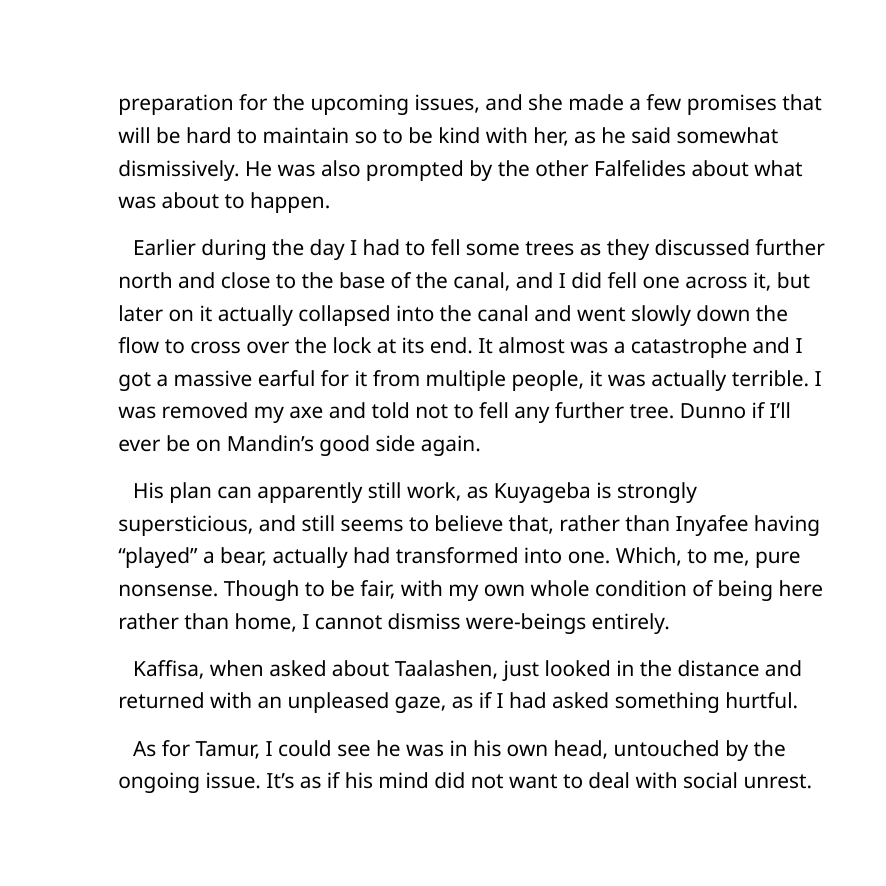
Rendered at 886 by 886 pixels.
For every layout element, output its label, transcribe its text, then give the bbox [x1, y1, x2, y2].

text His plan can apparently still work, as Kuyageba is strongly supersticious, and still seems to believe that, rather than Inyafee having “played” a bear, actually had transformed into one. Which, to me, pure nonsense. Though to be fair, with my own whole condition of being here rather than home, I cannot dismiss were-beings entirely. [118, 476, 827, 635]
text Earlier during the day I had to fell some trees as they discussed further north and close to the base of the canal, and I did fell one across it, but later on it actually collapsed into the canal and went slowly down the flow to cross over the lock at its end. It almost was a catastrophe and I got a massive earful for it from multiple people, it was actually terrible. I was removed my axe and told not to fell any further tree. Dunno if I’ll ever be on Mandin’s good side again. [118, 233, 827, 458]
text preparation for the upcoming issues, and she made a few promises that will be hard to maintain so to be kind with her, as he said somewhat dismissively. He was also prompted by the other Falfelides about what was about to happen. [118, 88, 827, 215]
text As for Tamur, I could see he was in his own head, untouched by the ongoing issue. It’s as if his mind did not want to deal with social unrest. [118, 734, 827, 795]
text Kaffisa, when asked about Taalashen, just looked in the distance and returned with an unpleased gaze, as if I had asked something hurtful. [118, 654, 827, 715]
